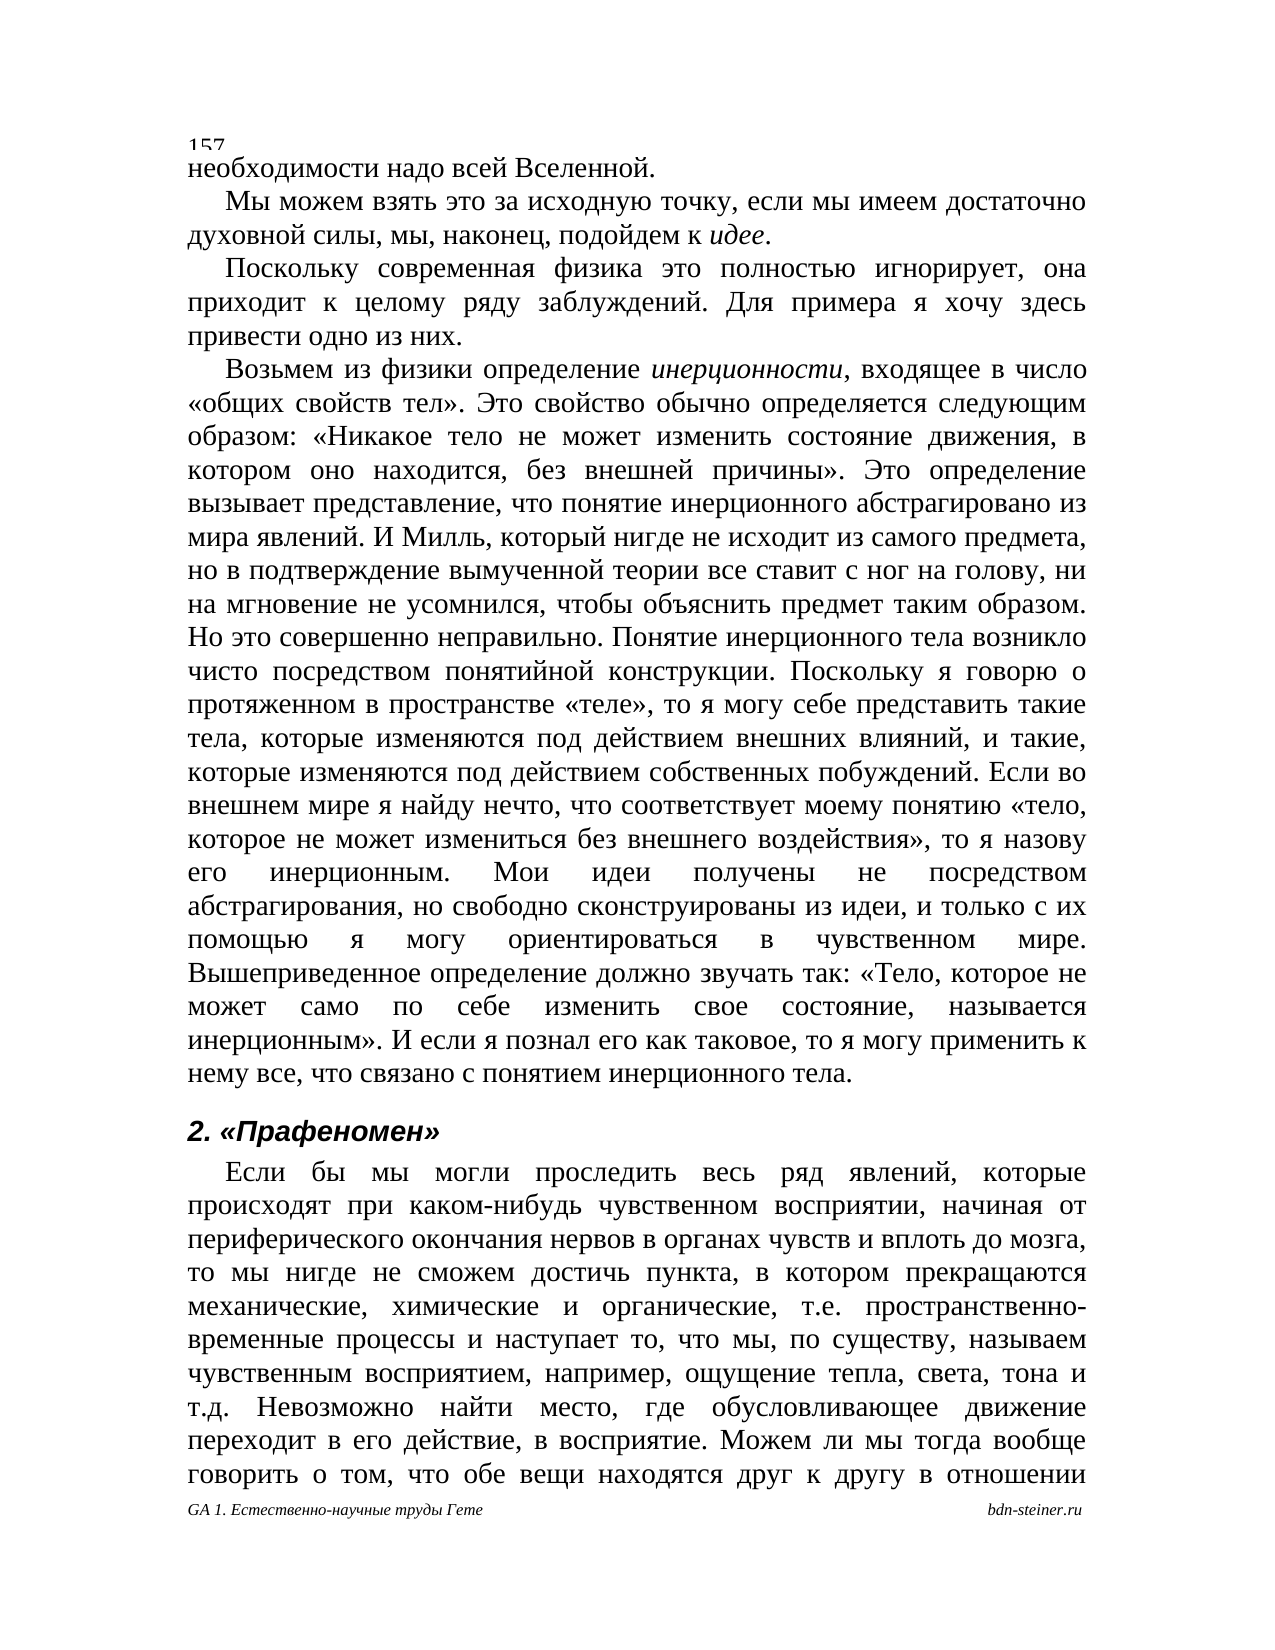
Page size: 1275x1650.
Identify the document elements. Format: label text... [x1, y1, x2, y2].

subtitle 2. «Прафеномен» [187, 1114, 1087, 1148]
text Если бы мы могли проследить весь ряд явлений, которые происходят при каком-нибудь чувственном восприятии, начиная от периферического окончания нервов в органах чувств и вплоть до мозга, то мы нигде не сможем достичь пункта, в котором прекращаются механические, химические и органические, т.е. пространственно-временные процессы и наступает то, что мы, по существу, называем чувственным восприятием, например, ощущение тепла, света, тона и т.д. Невозможно найти место, где обусловливающее движение переходит в его действие, в восприятие. Можем ли мы тогда вообще говорить о том, что обе вещи находятся друг к другу в отношении [187, 1154, 1087, 1489]
text Возьмем из физики определение инерционности, входящее в число «общих свойств тел». Это свойство обычно определяется следующим образом: «Никакое тело не может изменить состояние движения, в котором оно находится, без внешней причины». Это определение вызывает представление, что понятие инерционного абстрагировано из мира явлений. И Милль, который нигде не исходит из самого предмета, но в подтверждение вымученной теории все ставит с ног на голову, ни на мгновение не усомнился, чтобы объяснить предмет таким образом. Но это совершенно неправильно. Понятие инерционного тела возникло чисто посредством понятийной конструкции. Поскольку я говорю о протяженном в пространстве «теле», то я могу себе представить такие тела, которые изменяются под действием внешних влияний, и такие, которые изменяются под действием собственных побуждений. Если во внешнем мире я найду нечто, что соответствует моему понятию «тело, которое не может измениться без внешнего воздействия», то я назову его инерционным. Мои идеи получены не посредством абстрагирования, но свободно сконструированы из идеи, и только с их помощью я могу ориентироваться в чувственном мире. Вышеприведенное определение должно звучать так: «Тело, которое не может само по себе изменить свое состояние, называется инерционным». И если я познал его как таковое, то я могу применить к нему все, что связано с понятием инерционного тела. [187, 351, 1087, 1089]
text Поскольку современная физика это полностью игнорирует, она приходит к целому ряду заблуждений. Для примера я хочу здесь привести одно из них. [187, 251, 1087, 351]
text Мы можем взять это за исходную точку, если мы имеем достаточно духовной силы, мы, наконец, подойдем к идее. [187, 183, 1087, 251]
text необходимости надо всей Вселенной. [187, 150, 1087, 183]
